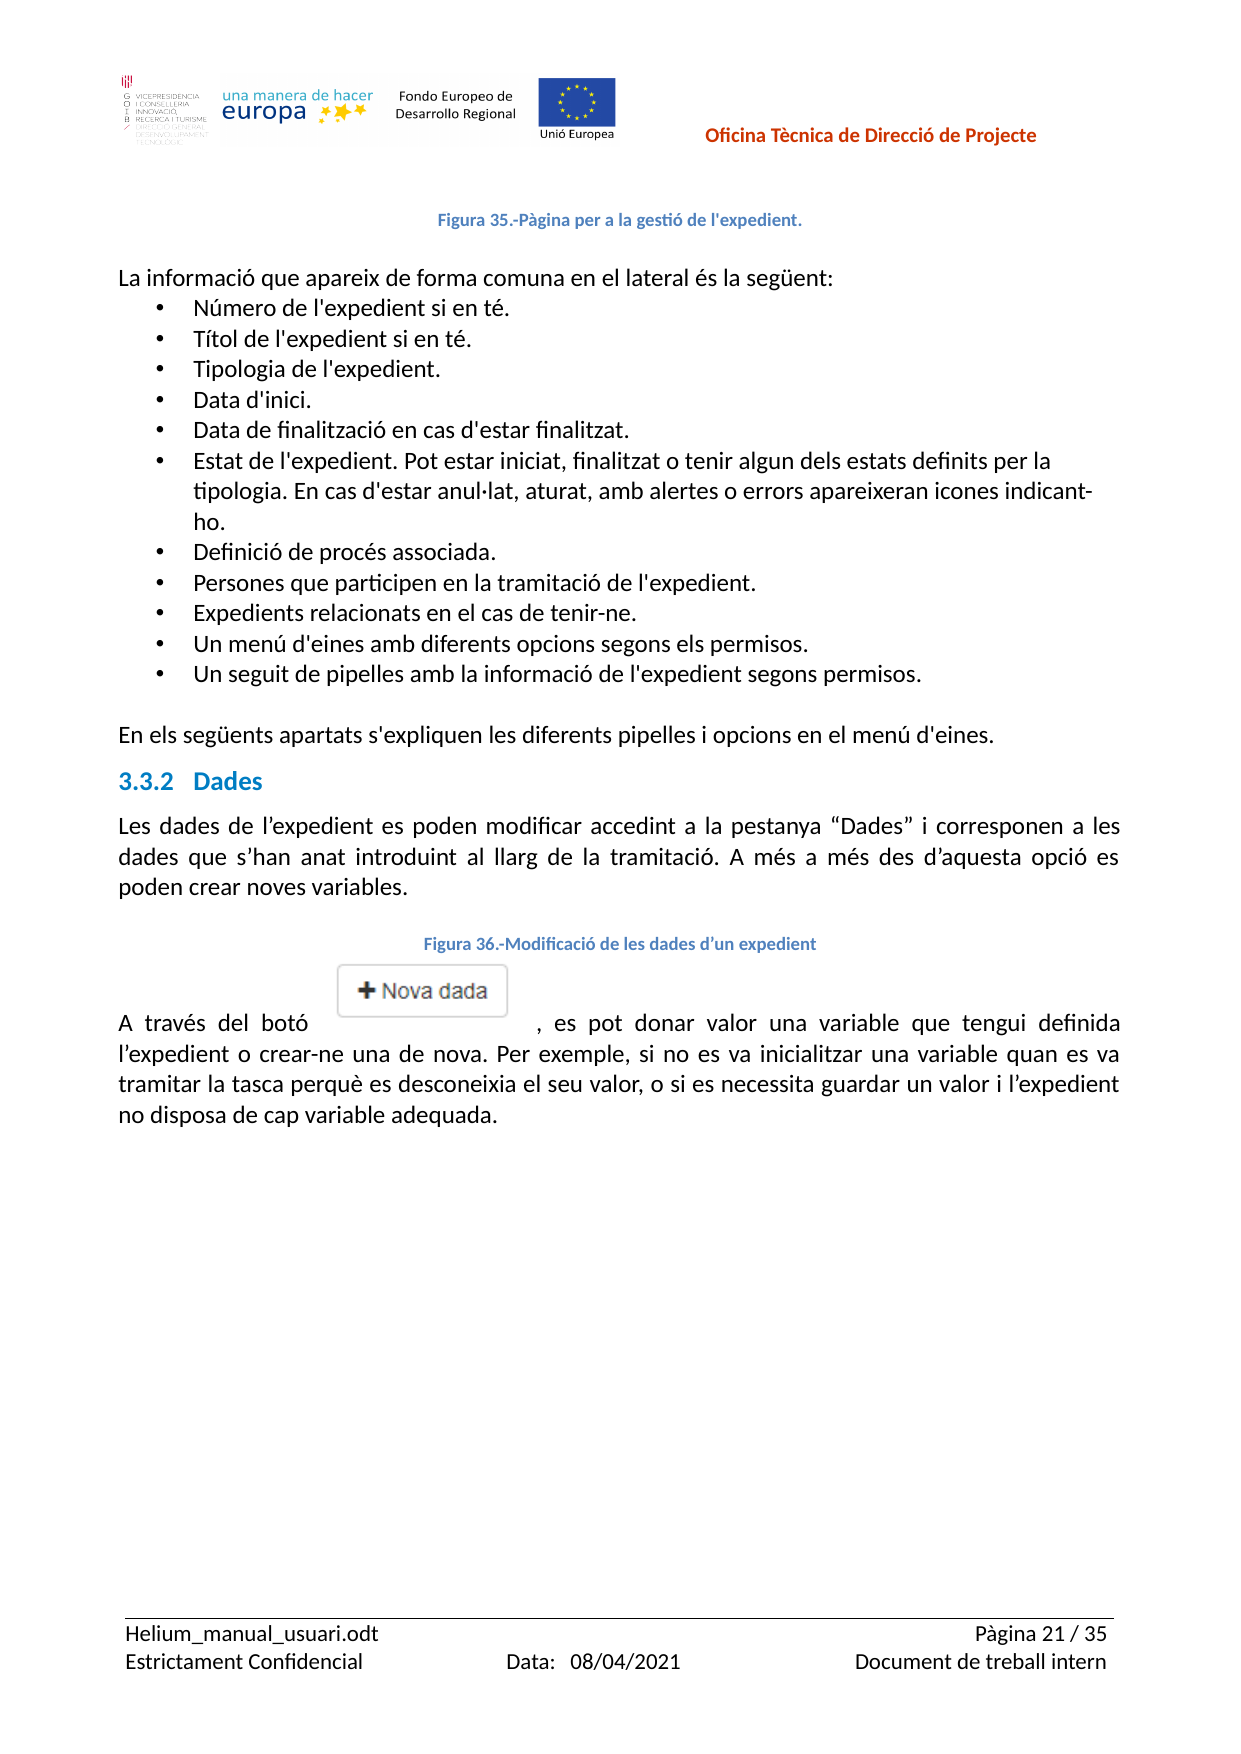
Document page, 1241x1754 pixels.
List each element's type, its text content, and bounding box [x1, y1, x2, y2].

list Data de finalització en cas d'estar finalitzat. [156, 414, 1122, 445]
text Figura 35.-Pàgina per a la gestió de l'expedient. [118, 208, 1122, 231]
list Persones que participen en la tramitació de l'expedient. [156, 567, 1122, 597]
picture [320, 955, 524, 1032]
text La informació que apareix de forma comuna en el lateral és la següent: [118, 262, 1122, 292]
picture [219, 73, 621, 147]
list Número de l'expedient si en té. [156, 292, 1122, 323]
list Tipologia de l'expedient. [156, 353, 1122, 384]
text Les dades de l’expedient es poden modificar accedint a la pestanya “Dades” i corresponen a les dades que s’han anat introduint al llarg de la tramitació. A més a més des d’aquesta opció es poden crear noves variables. [118, 810, 1122, 902]
list Un menú d'eines amb diferents opcions segons els permisos. [156, 628, 1122, 658]
text Figura 36.-Modificació de les dades d’un expedient [118, 932, 1122, 955]
text En els següents apartats s'expliquen les diferents pipelles i opcions en el menú d'eines. [118, 719, 1122, 750]
list Expedients relacionats en el cas de tenir-ne. [156, 597, 1122, 628]
list Títol de l'expedient si en té. [156, 323, 1122, 353]
list Data d'inici. [156, 384, 1122, 414]
list Definició de procés associada. [156, 536, 1122, 567]
picture [118, 73, 213, 147]
list Estat de l'expedient. Pot estar iniciat, finalitzat o tenir algun dels estats definits per la tipologia. En cas d'estar anul·lat, aturat, amb alertes o errors apareixeran icones indicant-ho. [156, 445, 1122, 536]
text A través del botó , es pot donar valor una variable que tengui definida l’expedient o crear-ne una de nova. Per exemple, si no es va inicialitzar una variable quan es va tramitar la tasca perquè es desconeixia el seu valor, o si es necessita guardar un valor i l’expedient no disposa de cap variable adequada. [118, 955, 1122, 1129]
list Un seguit de pipelles amb la informació de l'expedient segons permisos. [156, 658, 1122, 689]
subtitle Dades [118, 764, 1122, 798]
